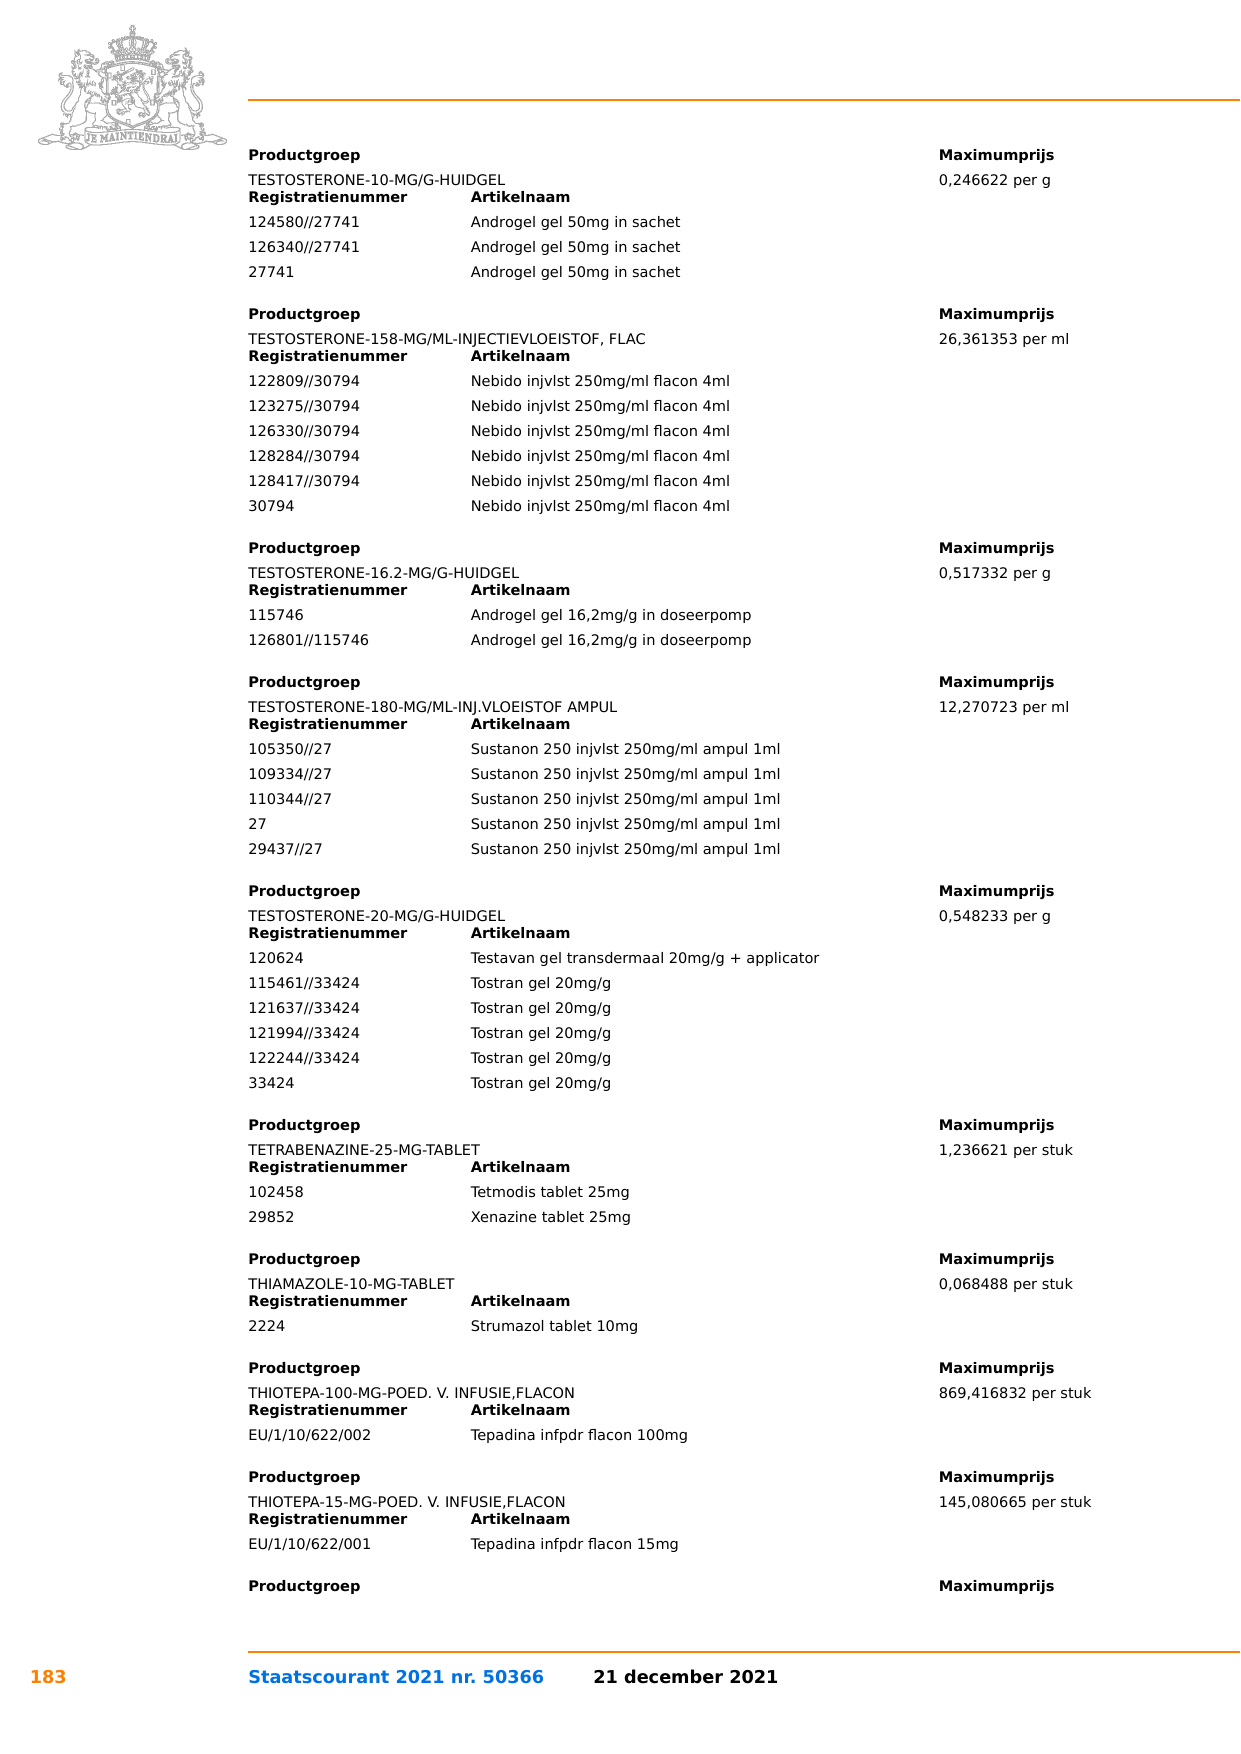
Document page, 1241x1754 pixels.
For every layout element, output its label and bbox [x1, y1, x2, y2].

picture [38, 25, 227, 150]
